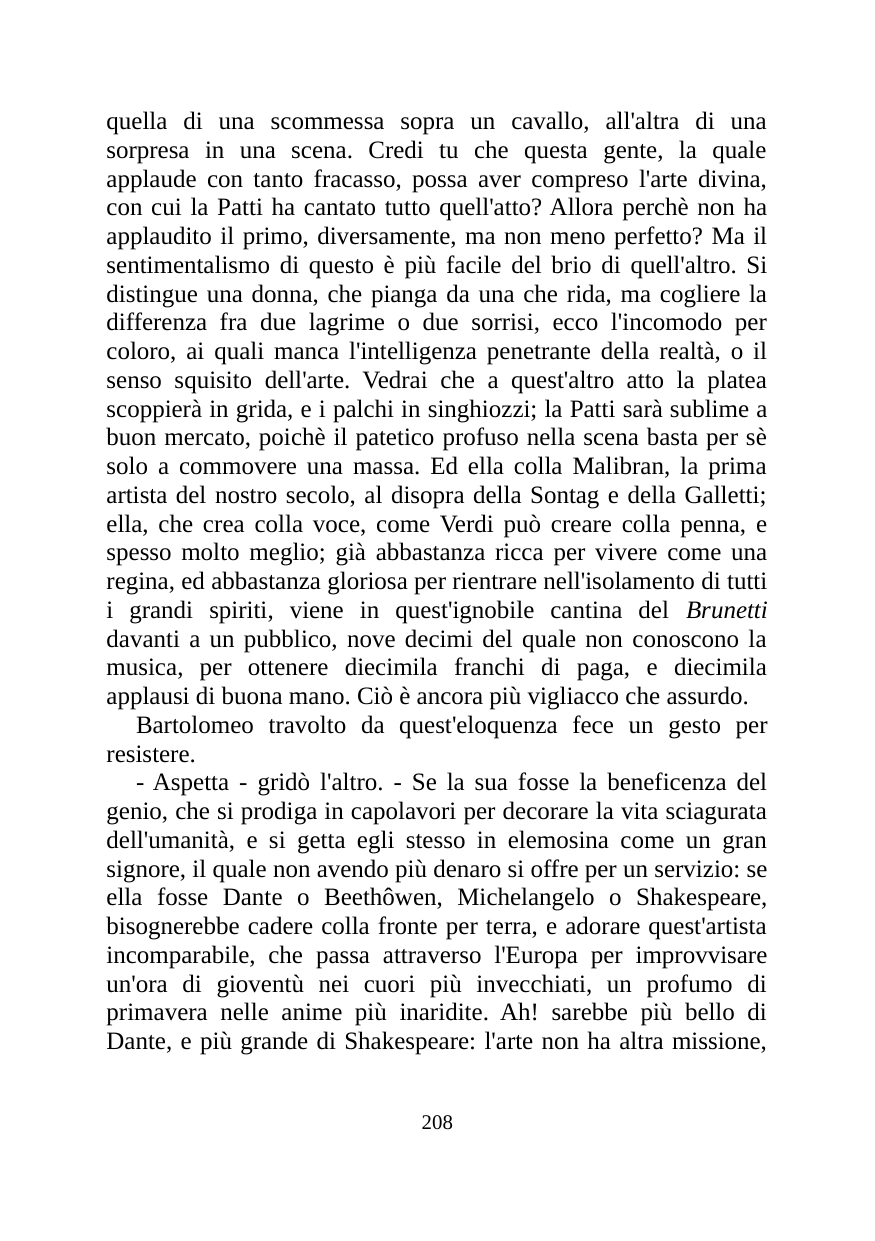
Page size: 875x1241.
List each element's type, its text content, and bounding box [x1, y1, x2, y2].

text - Aspetta - gridò l'altro. - Se la sua fosse la beneficenza del genio, che si prodiga in capolavori per decorare la vita sciagurata dell'umanità, e si getta egli stesso in elemosina come un gran signore, il quale non avendo più denaro si offre per un servizio: se ella fosse Dante o Beethôwen, Michelangelo o Shakespeare, bisognerebbe cadere colla fronte per terra, e adorare quest'artista incomparabile, che passa attraverso l'Europa per improvvisare un'ora di gioventù nei cuori più invecchiati, un profumo di primavera nelle anime più inaridite. Ah! sarebbe più bello di Dante, e più grande di Shakespeare: l'arte non ha altra missione, [106, 767, 768, 1055]
text quella di una scommessa sopra un cavallo, all'altra di una sorpresa in una scena. Credi tu che questa gente, la quale applaude con tanto fracasso, possa aver compreso l'arte divina, con cui la Patti ha cantato tutto quell'atto? Allora perchè non ha applaudito il primo, diversamente, ma non meno perfetto? Ma il sentimentalismo di questo è più facile del brio di quell'altro. Si distingue una donna, che pianga da una che rida, ma cogliere la differenza fra due lagrime o due sorrisi, ecco l'incomodo per coloro, ai quali manca l'intelligenza penetrante della realtà, o il senso squisito dell'arte. Vedrai che a quest'altro atto la platea scoppierà in grida, e i palchi in singhiozzi; la Patti sarà sublime a buon mercato, poichè il patetico profuso nella scena basta per sè solo a commovere una massa. Ed ella colla Malibran, la prima artista del nostro secolo, al disopra della Sontag e della Galletti; ella, che crea colla voce, come Verdi può creare colla penna, e spesso molto meglio; già abbastanza ricca per vivere come una regina, ed abbastanza gloriosa per rientrare nell'isolamento di tutti i grandi spiriti, viene in quest'ignobile cantina del Brunetti davanti a un pubblico, nove decimi del quale non conoscono la musica, per ottenere diecimila franchi di paga, e diecimila applausi di buona mano. Ciò è ancora più vigliacco che assurdo. [106, 106, 768, 710]
text Bartolomeo travolto da quest'eloquenza fece un gesto per resistere. [106, 710, 768, 767]
